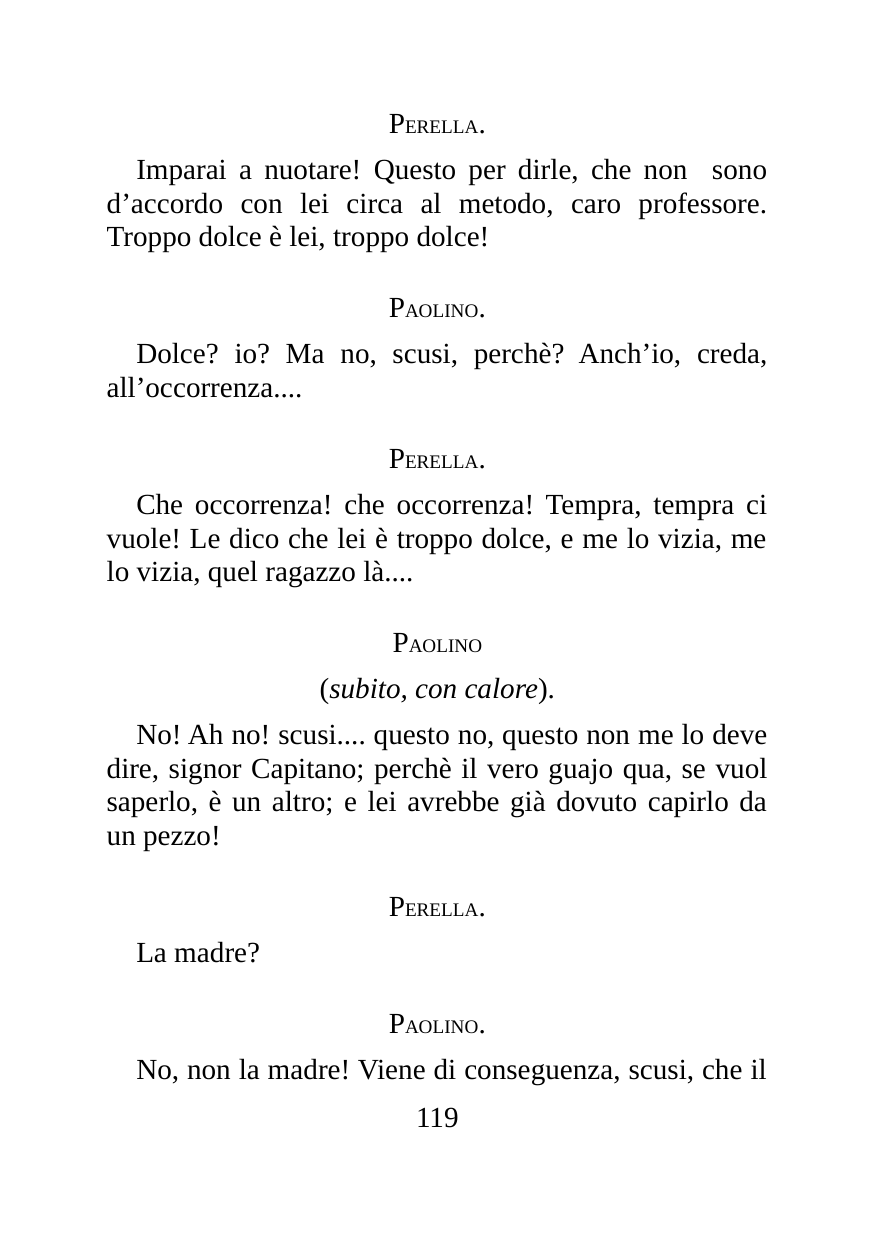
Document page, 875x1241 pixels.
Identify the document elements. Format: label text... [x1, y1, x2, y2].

text (subito, con calore). [106, 671, 768, 705]
text Perella. [106, 441, 768, 475]
text Paolino. [106, 291, 768, 324]
text Perella. [106, 889, 768, 923]
text No, non la madre! Viene di conseguenza, scusi, che il [106, 1052, 768, 1086]
text Perella. [106, 106, 768, 140]
text Dolce? io? Ma no, scusi, perchè? Anch’io, creda, all’occorrenza.... [106, 337, 768, 404]
text Paolino. [106, 1006, 768, 1040]
text No! Ah no! scusi.... questo no, questo non me lo deve dire, signor Capitano; perchè il vero guajo qua, se vuol saperlo, è un altro; e lei avrebbe già dovuto capirlo da un pezzo! [106, 717, 768, 852]
text Che occorrenza! che occorrenza! Tempra, tempra ci vuole! Le dico che lei è troppo dolce, e me lo vizia, me lo vizia, quel ragazzo là.... [106, 487, 768, 588]
text Paolino [106, 625, 768, 659]
text Imparai a nuotare! Questo per dirle, che non sono d’accordo con lei circa al metodo, caro professore. Troppo dolce è lei, troppo dolce! [106, 152, 768, 253]
text La madre? [106, 935, 768, 969]
